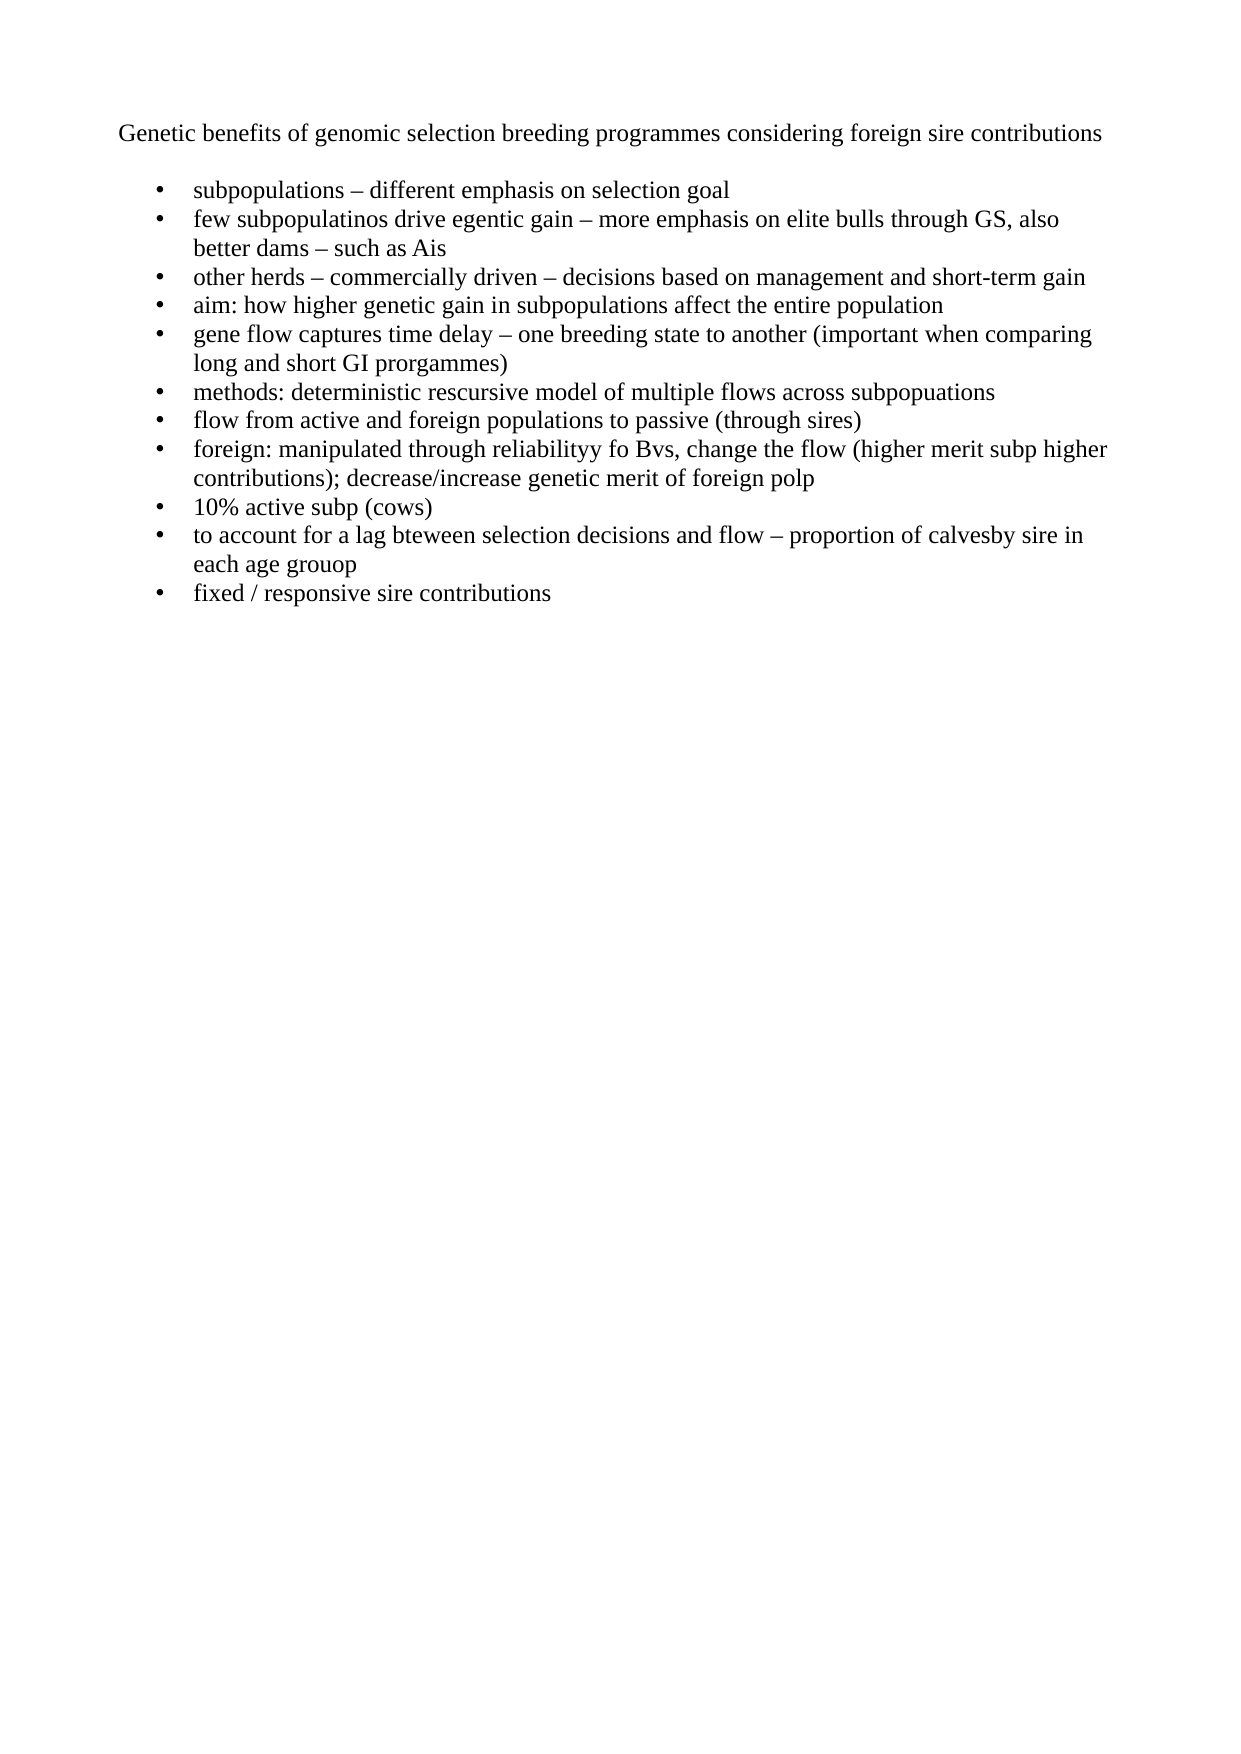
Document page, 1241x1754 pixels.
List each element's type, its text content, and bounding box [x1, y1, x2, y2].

list flow from active and foreign populations to passive (through sires) [156, 406, 1122, 434]
list gene flow captures time delay – one breeding state to another (important when comparing long and short GI prorgammes) [156, 319, 1122, 377]
list other herds – commercially driven – decisions based on management and short-term gain [156, 262, 1122, 291]
list methods: deterministic rescursive model of multiple flows across subpopuations [156, 377, 1122, 406]
list to account for a lag bteween selection decisions and flow – proportion of calvesby sire in each age grouop [156, 521, 1122, 578]
list fixed / responsive sire contributions [156, 578, 1122, 607]
text Genetic benefits of genomic selection breeding programmes considering foreign sire contributions [118, 118, 1122, 147]
list few subpopulatinos drive egentic gain – more emphasis on elite bulls through GS, also better dams – such as Ais [156, 204, 1122, 262]
list subpopulations – different emphasis on selection goal [156, 176, 1122, 204]
list 10% active subp (cows) [156, 492, 1122, 521]
list aim: how higher genetic gain in subpopulations affect the entire population [156, 291, 1122, 319]
list foreign: manipulated through reliabilityy fo Bvs, change the flow (higher merit subp higher contributions); decrease/increase genetic merit of foreign polp [156, 434, 1122, 492]
